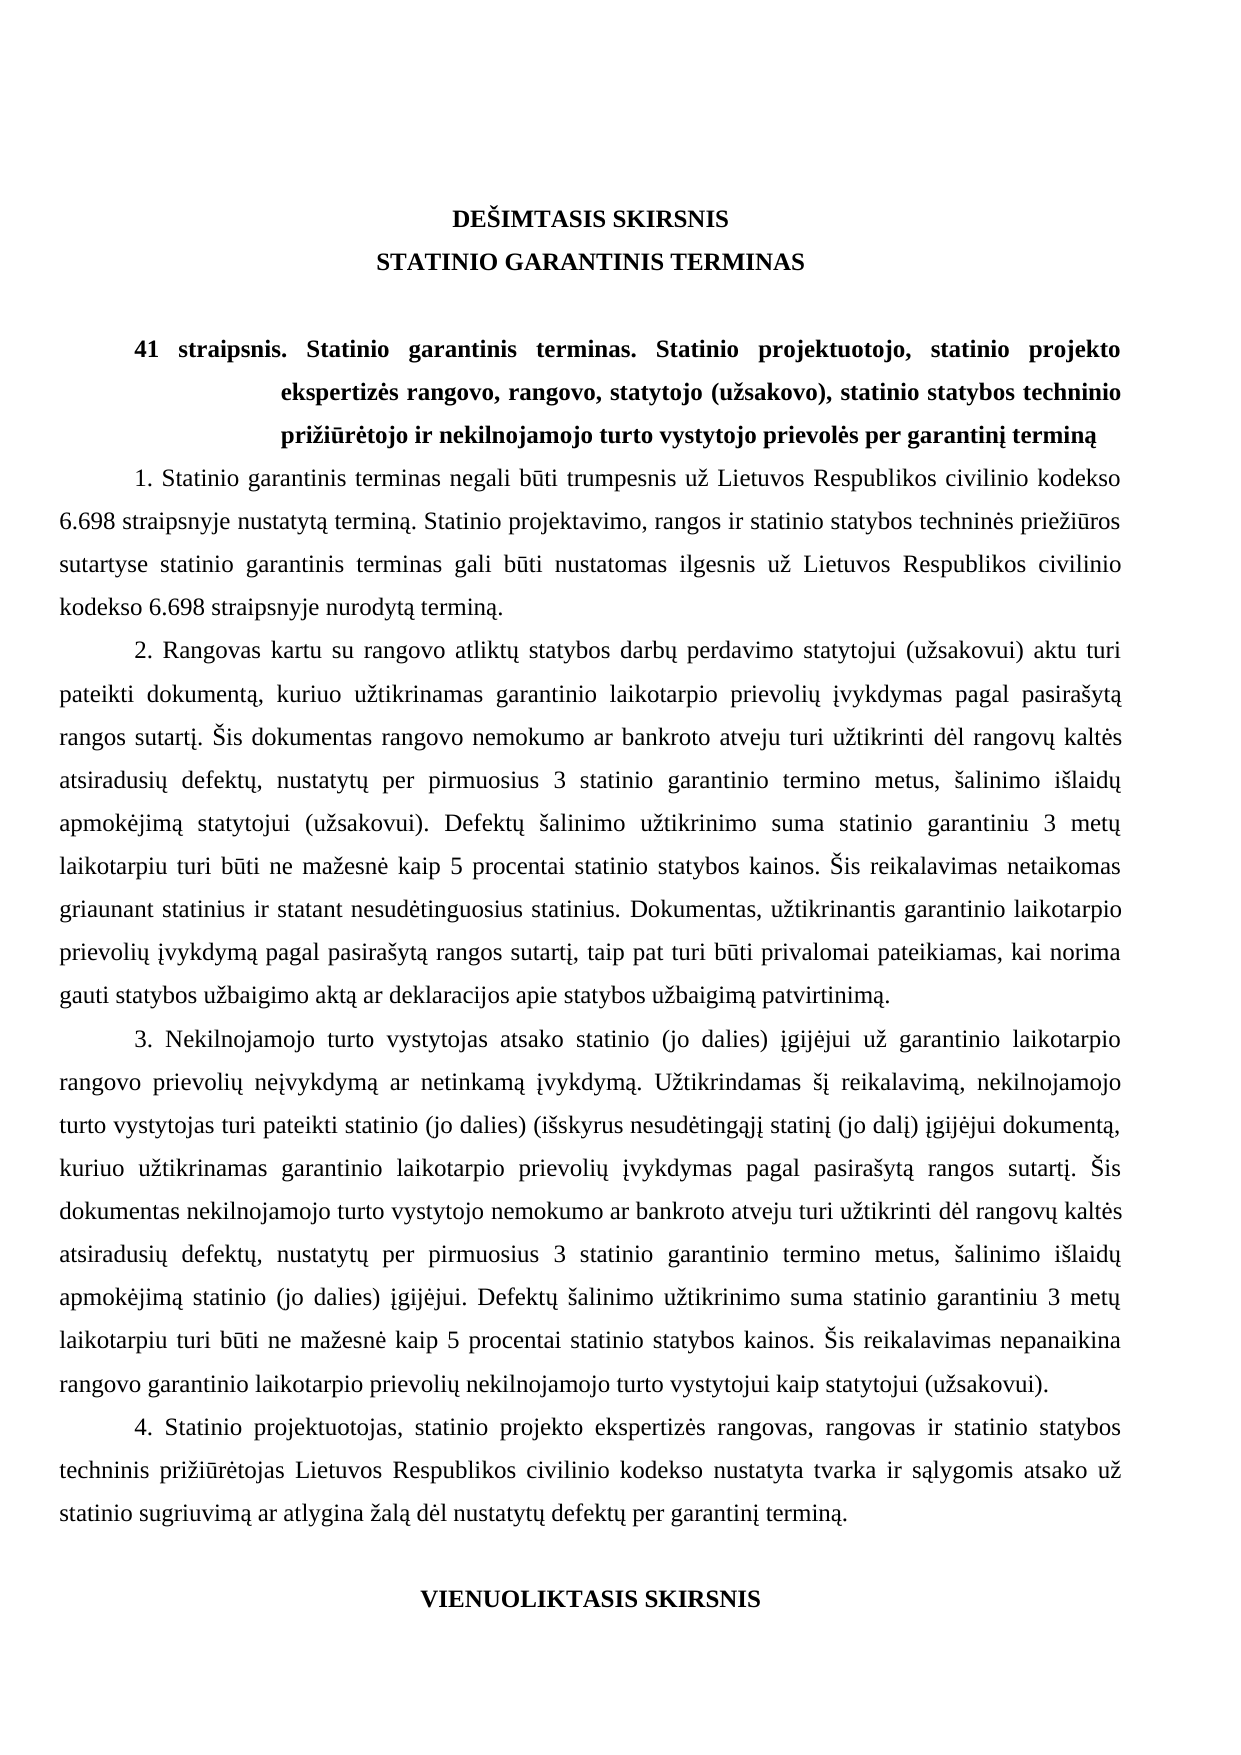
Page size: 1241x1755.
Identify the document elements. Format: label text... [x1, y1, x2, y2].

text 41 straipsnis. Statinio garantinis terminas. Statinio projektuotojo, statinio projekto ekspertizės rangovo, rangovo, statytojo (užsakovo), statinio statybos techninio prižiūrėtojo ir nekilnojamojo turto vystytojo prievolės per garantinį terminą [134, 334, 1122, 449]
text 1. Statinio garantinis terminas negali būti trumpesnis už Lietuvos Respublikos civilinio kodekso 6.698 straipsnyje nustatytą terminą. Statinio projektavimo, rangos ir statinio statybos techninės priežiūros sutartyse statinio garantinis terminas gali būti nustatomas ilgesnis už Lietuvos Respublikos civilinio kodekso 6.698 straipsnyje nurodytą terminą. [59, 463, 1122, 621]
text VIENUOLIKTASIS SKIRSNIS [59, 1584, 1122, 1613]
text 4. Statinio projektuotojas, statinio projekto ekspertizės rangovas, rangovas ir statinio statybos techninis prižiūrėtojas Lietuvos Respublikos civilinio kodekso nustatyta tvarka ir sąlygomis atsako už statinio sugriuvimą ar atlygina žalą dėl nustatytų defektų per garantinį terminą. [59, 1412, 1122, 1527]
text 2. Rangovas kartu su rangovo atliktų statybos darbų perdavimo statytojui (užsakovui) aktu turi pateikti dokumentą, kuriuo užtikrinamas garantinio laikotarpio prievolių įvykdymas pagal pasirašytą rangos sutartį. Šis dokumentas rangovo nemokumo ar bankroto atveju turi užtikrinti dėl rangovų kaltės atsiradusių defektų, nustatytų per pirmuosius 3 statinio garantinio termino metus, šalinimo išlaidų apmokėjimą statytojui (užsakovui). Defektų šalinimo užtikrinimo suma statinio garantiniu 3 metų laikotarpiu turi būti ne mažesnė kaip 5 procentai statinio statybos kainos. Šis reikalavimas netaikomas griaunant statinius ir statant nesudėtinguosius statinius. Dokumentas, užtikrinantis garantinio laikotarpio prievolių įvykdymą pagal pasirašytą rangos sutartį, taip pat turi būti privalomai pateikiamas, kai norima gauti statybos užbaigimo aktą ar deklaracijos apie statybos užbaigimą patvirtinimą. [59, 636, 1122, 1009]
text DEŠIMTASIS SKIRSNIS [59, 204, 1122, 233]
text STATINIO GARANTINIS TERMINAS [59, 247, 1122, 276]
text 3. Nekilnojamojo turto vystytojas atsako statinio (jo dalies) įgijėjui už garantinio laikotarpio rangovo prievolių neįvykdymą ar netinkamą įvykdymą. Užtikrindamas šį reikalavimą, nekilnojamojo turto vystytojas turi pateikti statinio (jo dalies) (išskyrus nesudėtingąjį statinį (jo dalį) įgijėjui dokumentą, kuriuo užtikrinamas garantinio laikotarpio prievolių įvykdymas pagal pasirašytą rangos sutartį. Šis dokumentas nekilnojamojo turto vystytojo nemokumo ar bankroto atveju turi užtikrinti dėl rangovų kaltės atsiradusių defektų, nustatytų per pirmuosius 3 statinio garantinio termino metus, šalinimo išlaidų apmokėjimą statinio (jo dalies) įgijėjui. Defektų šalinimo užtikrinimo suma statinio garantiniu 3 metų laikotarpiu turi būti ne mažesnė kaip 5 procentai statinio statybos kainos. Šis reikalavimas nepanaikina rangovo garantinio laikotarpio prievolių nekilnojamojo turto vystytojui kaip statytojui (užsakovui). [59, 1024, 1122, 1397]
